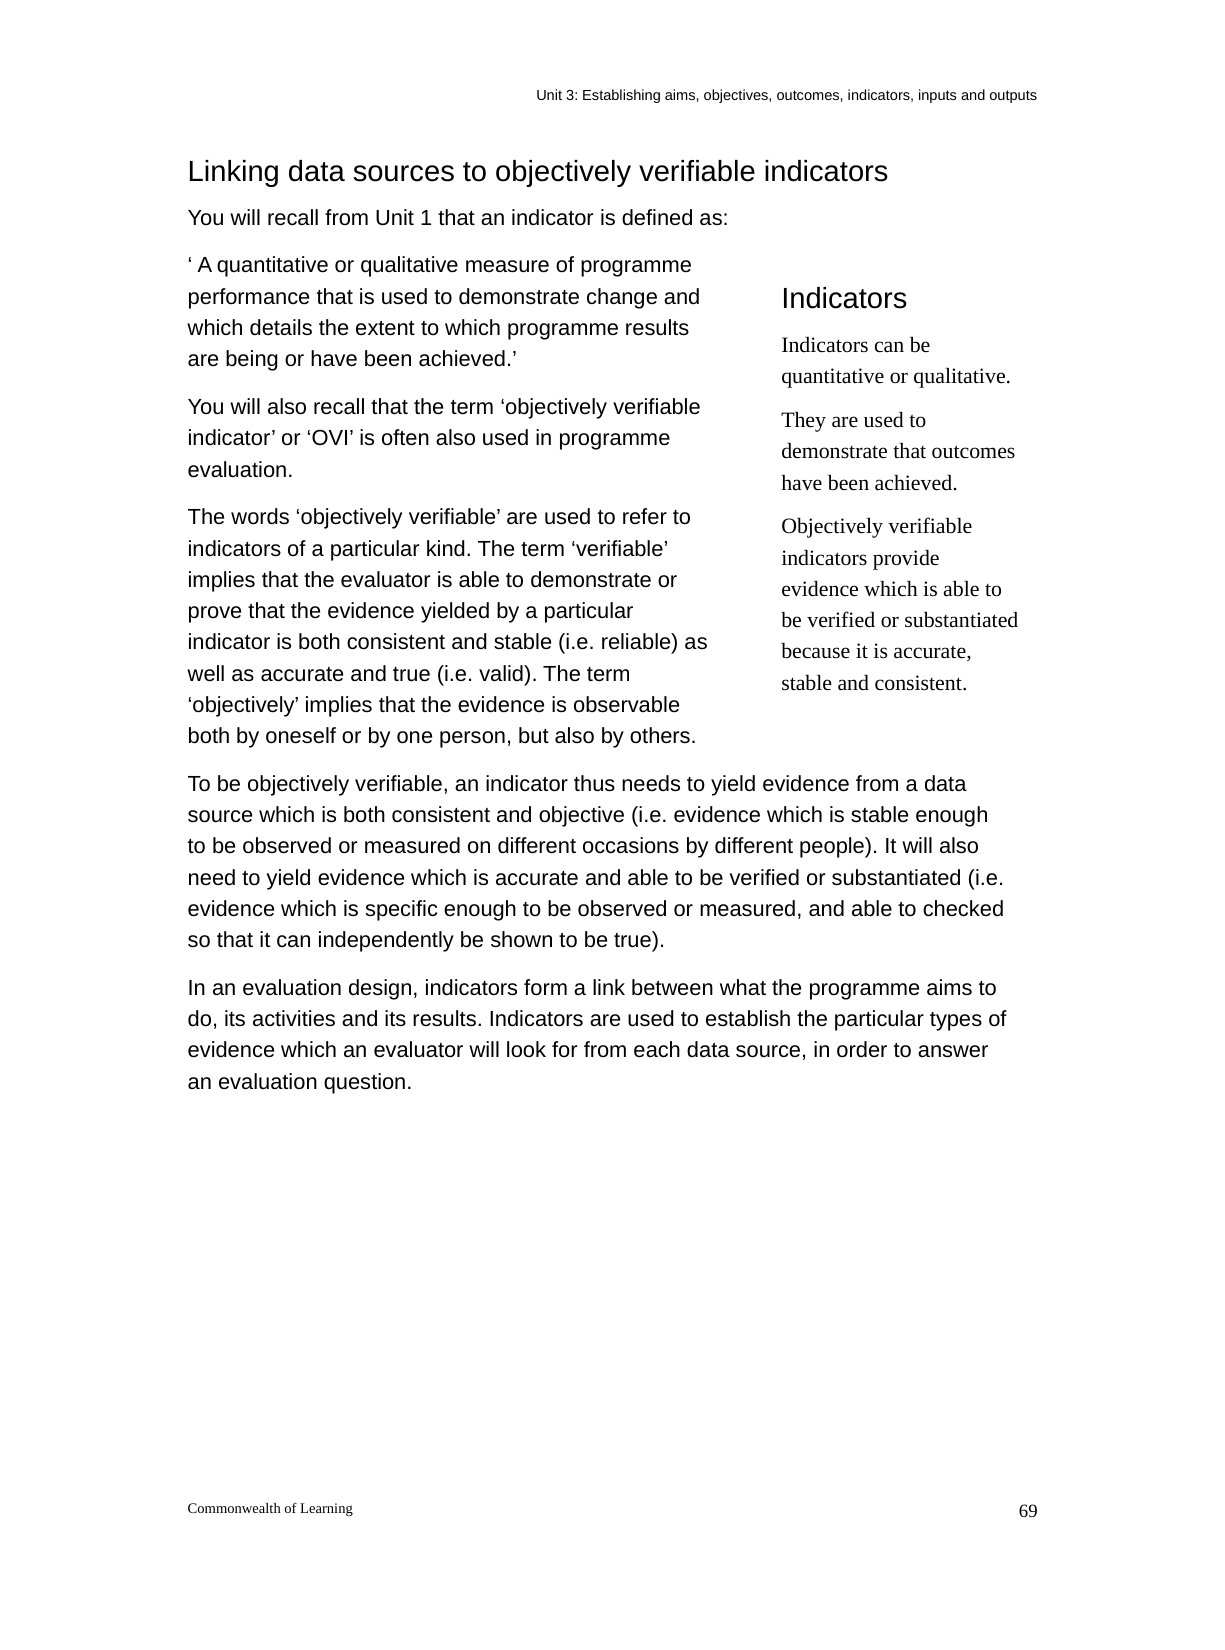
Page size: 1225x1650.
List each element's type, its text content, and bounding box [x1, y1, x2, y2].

text ‘ A quantitative or qualitative measure of programme performance that is used to demonstrate change and which details the extent to which programme results are being or have been achieved.’ [187, 248, 712, 373]
text You will also recall that the term ‘objectively verifiable indicator’ or ‘OVI’ is often also used in programme evaluation. [187, 389, 712, 483]
text Indicators [781, 284, 1021, 315]
text They are used to demonstrate that outcomes have been achieved. [781, 402, 1021, 496]
text You will recall from Unit 1 that an indicator is defined as: [187, 200, 1007, 231]
text [764, 268, 1038, 731]
text To be objectively verifiable, an indicator thus needs to yield evidence from a data source which is both consistent and objective (i.e. evidence which is stable enough to be observed or measured on different occasions by different people). It will also need to yield evidence which is accurate and able to be verified or substantiated (i.e. evidence which is specific enough to be observed or measured, and able to checked so that it can independently be shown to be true). [187, 766, 1007, 954]
text Indicators can be quantitative or qualitative. [781, 327, 1021, 390]
text In an evaluation design, indicators form a link between what the programme aims to do, its activities and its results. Indicators are used to establish the particular types of evidence which an evaluator will look for from each data source, in order to answer an evaluation question. [187, 970, 1007, 1095]
text Linking data sources to objectively verifiable indicators [187, 154, 1007, 188]
text Objectively verifiable indicators provide evidence which is able to be verified or substantiated because it is accurate, stable and consistent. [781, 509, 1021, 696]
text The words ‘objectively verifiable’ are used to refer to indicators of a particular kind. The term ‘verifiable’ implies that the evaluator is able to demonstrate or prove that the evidence yielded by a particular indicator is both consistent and stable (i.e. reliable) as well as accurate and true (i.e. valid). The term ‘objectively’ implies that the evidence is observable both by oneself or by one person, but also by others. [187, 500, 712, 750]
